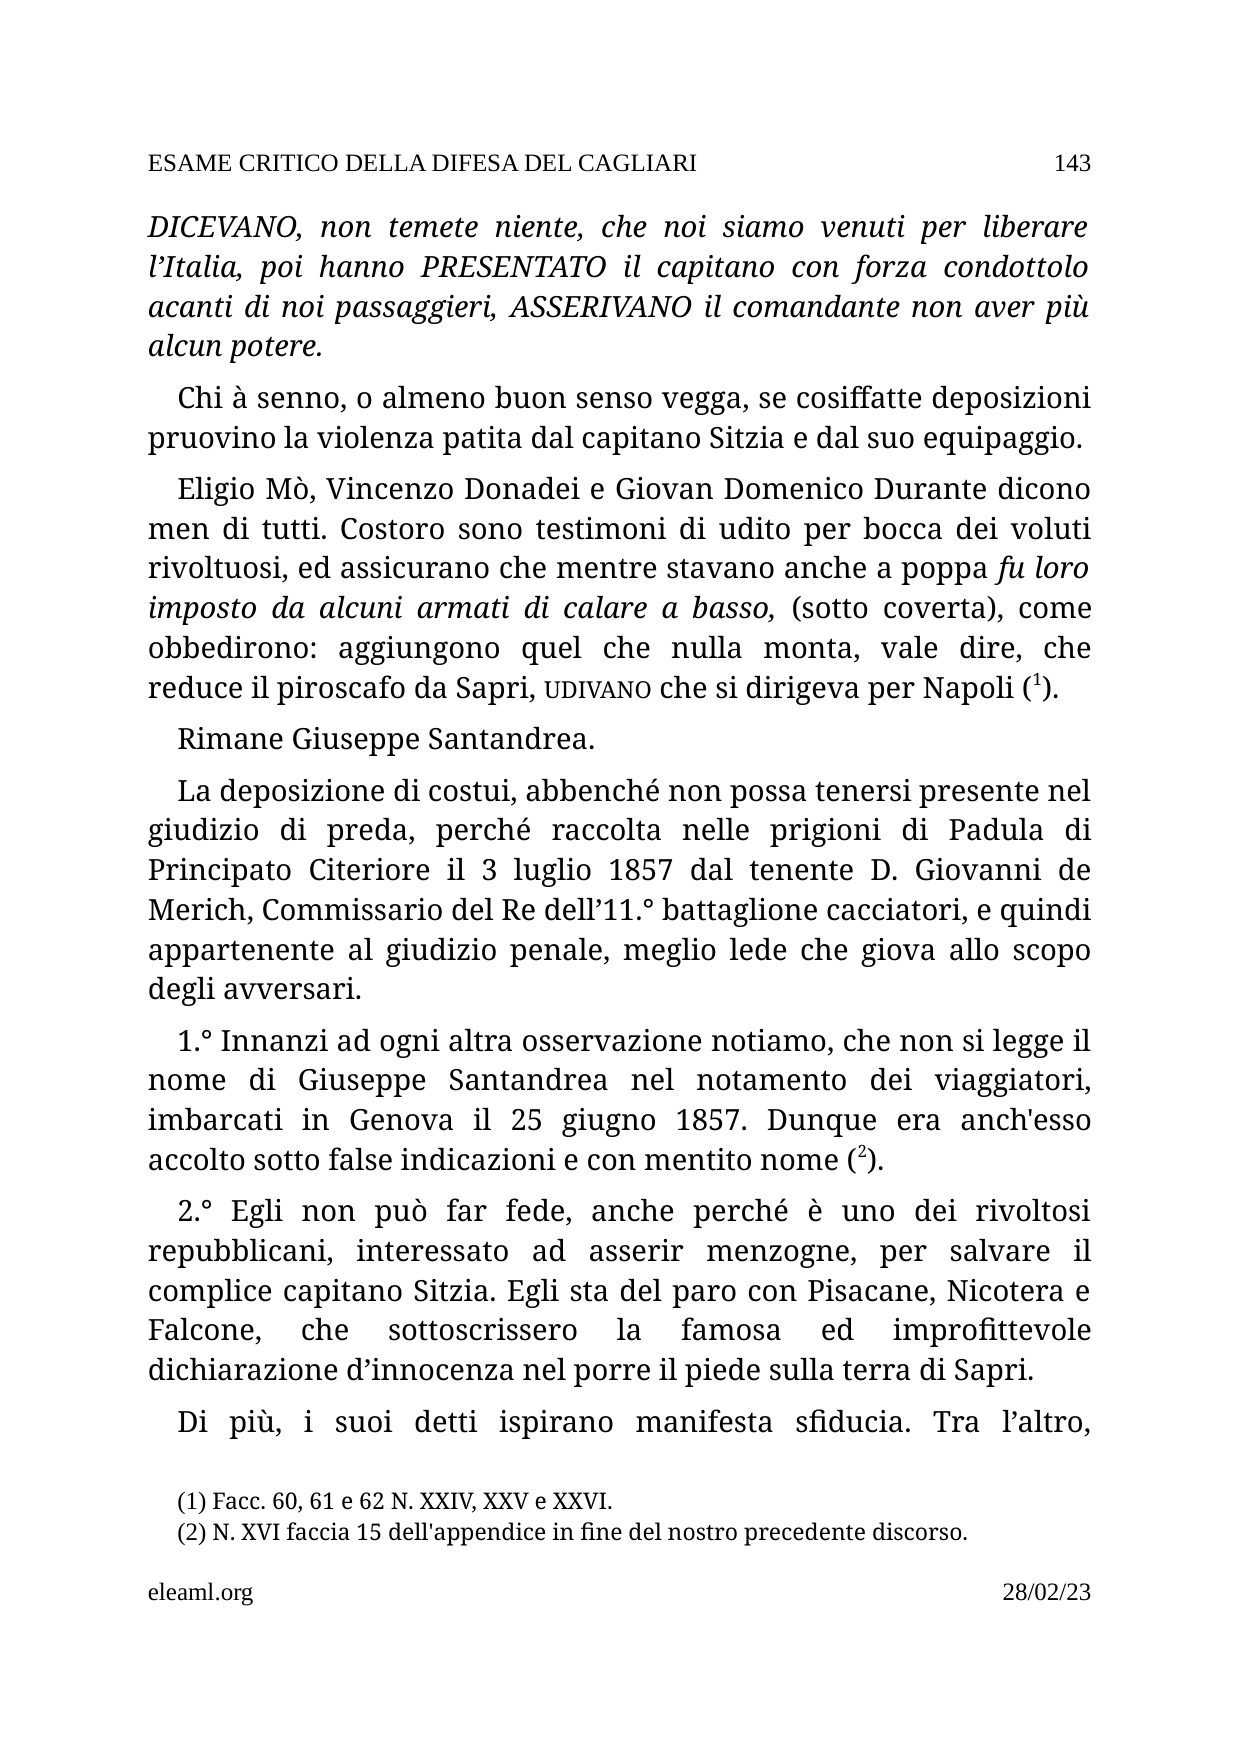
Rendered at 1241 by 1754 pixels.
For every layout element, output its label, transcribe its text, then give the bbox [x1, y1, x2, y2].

text Chi à senno, o almeno buon senso vegga, se cosiffatte deposizioni pruovino la violenza patita dal capitano Sitzia e dal suo equipaggio. [148, 377, 1093, 457]
text N. XVI faccia 15 dell'appendice in fine del nostro precedente discorso. [148, 1516, 1093, 1547]
text Facc. 60, 61 e 62 N. XXIV, XXV e XXVI. [148, 1485, 1093, 1516]
text DICEVANO, non temete niente, che noi siamo venuti per liberare l’Italia, poi hanno PRESENTATO il capitano con forza condottolo acanti di noi passaggieri, ASSERIVANO il comandante non aver più alcun potere. [148, 207, 1093, 365]
text 2.° Egli non può far fede, anche perché è uno dei rivoltosi repubblicani, interessato ad asserir menzogne, per salvare il complice capitano Sitzia. Egli sta del paro con Pisacane, Nicotera e Falcone, che sottoscrissero la famosa ed improfittevole dichiarazione d’innocenza nel porre il piede sulla terra di Sapri. [148, 1191, 1093, 1389]
text La deposizione di costui, abbenché non possa tenersi presente nel giudizio di preda, perché raccolta nelle prigioni di Padula di Principato Citeriore il 3 luglio 1857 dal tenente D. Giovanni de Merich, Commissario del Re dell’11.° battaglione cacciatori, e quindi appartenente al giudizio penale, meglio lede che giova allo scopo degli avversari. [148, 770, 1093, 1008]
text Eligio Mò, Vincenzo Donadei e Giovan Domenico Durante dicono men di tutti. Costoro sono testimoni di udito per bocca dei voluti rivoltuosi, ed assicurano che mentre stavano anche a poppa fu loro imposto da alcuni armati di calare a basso, (sotto coverta), come obbedirono: aggiungono quel che nulla monta, vale dire, che reduce il piroscafo da Sapri, udivano che si dirigeva per Napoli (). [148, 468, 1093, 707]
text 1.° Innanzi ad ogni altra osservazione notiamo, che non si legge il nome di Giuseppe Santandrea nel notamento dei viaggiatori, imbarcati in Genova il 25 giugno 1857. Dunque era anch'esso accolto sotto false indicazioni e con mentito nome (). [148, 1020, 1093, 1179]
text Di più, i suoi detti ispirano manifesta sfiducia. Tra l’altro, [148, 1401, 1093, 1441]
text Rimane Giuseppe Santandrea. [148, 718, 1093, 758]
